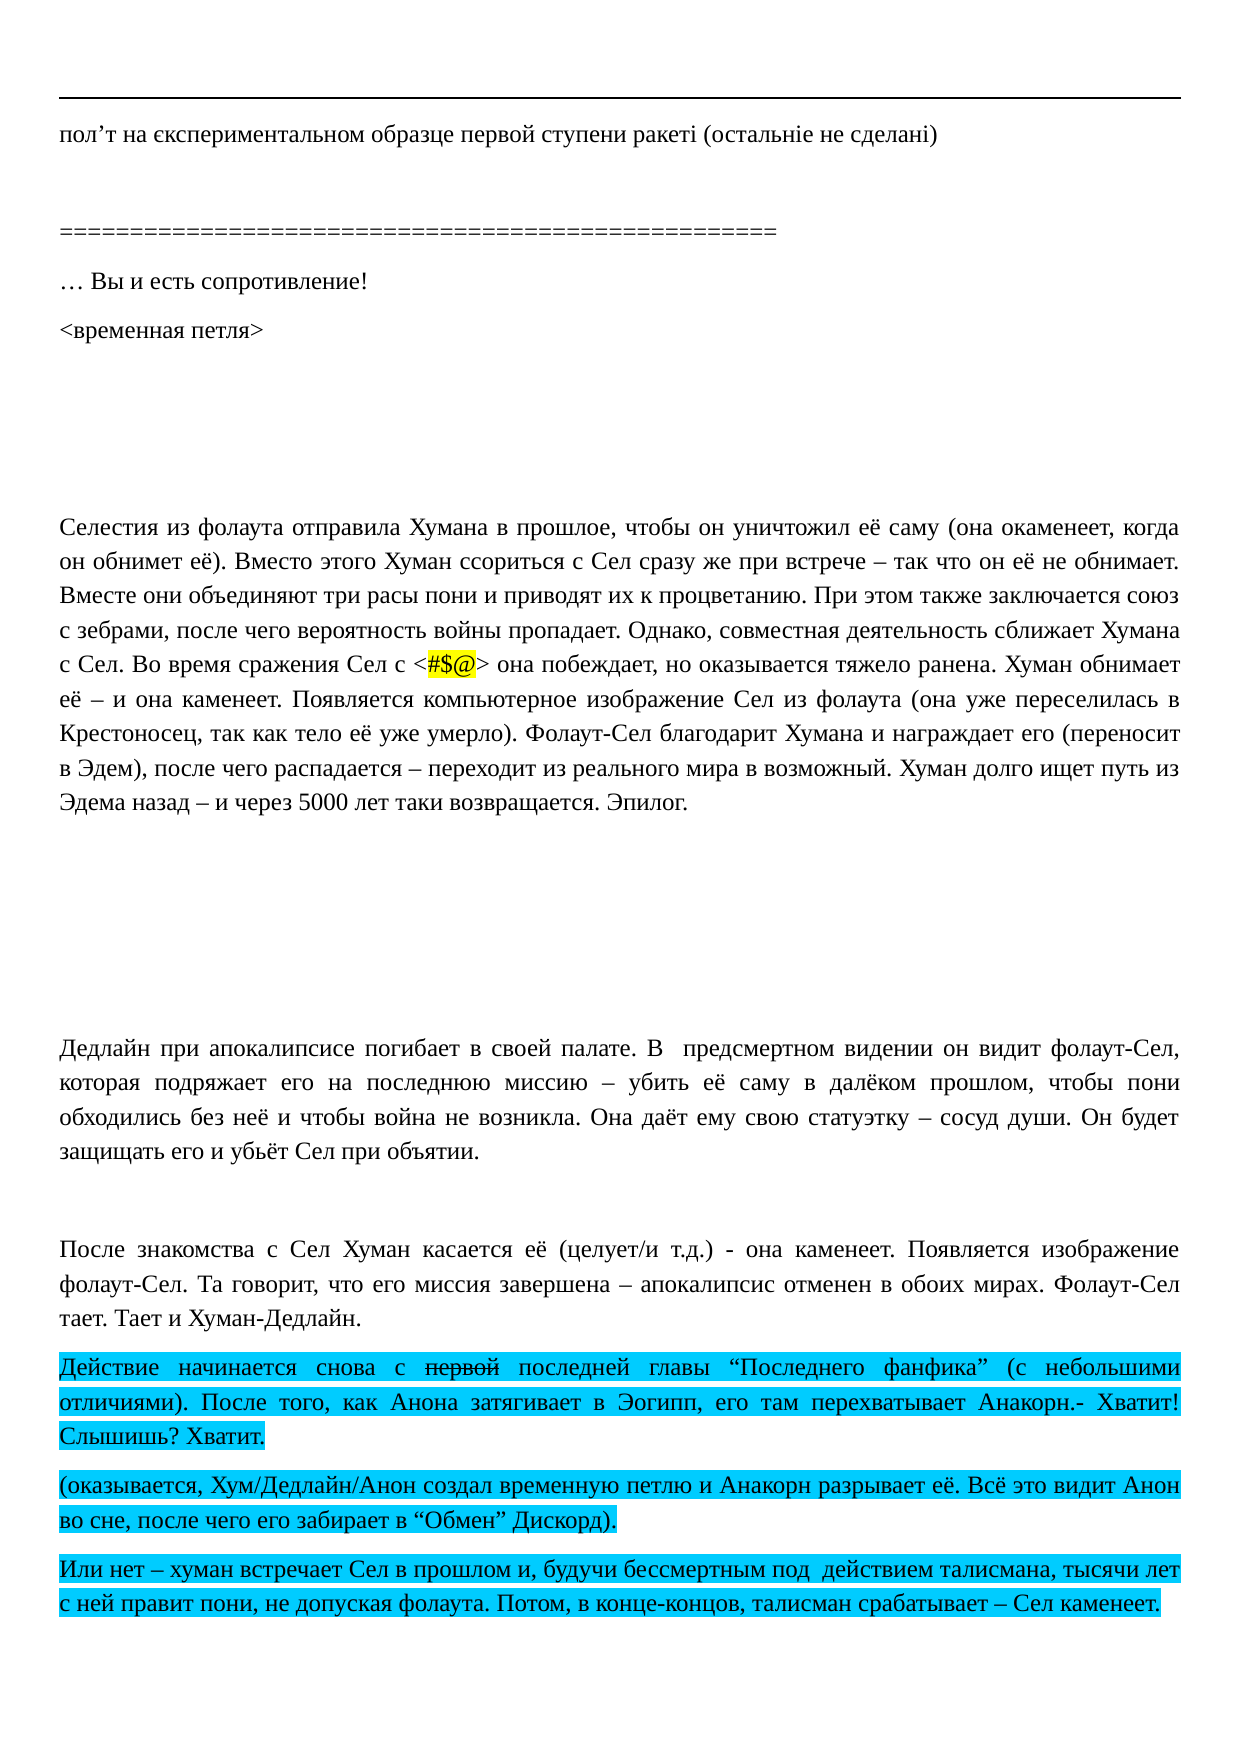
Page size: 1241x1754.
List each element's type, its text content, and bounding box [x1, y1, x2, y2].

text =================================================== [59, 217, 1181, 246]
text Действие начинается снова с первой последней главы “Последнего фанфика” (с небольшими отличиями). После того, как Анона затягивает в Эогипп, его там перехватывает Анакорн.- Хватит! Слышишь? Хватит. [59, 1352, 1181, 1450]
text Селестия из фолаута отправила Хумана в прошлое, чтобы он уничтожил её саму (она окаменеет, когда он обнимет её). Вместо этого Хуман ссориться с Сел сразу же при встрече – так что он её не обнимает. Вместе они объединяют три расы пони и приводят их к процветанию. При этом также заключается союз с зебрами, после чего вероятность войны пропадает. Однако, совместная деятельность сближает Хумана с Сел. Во время сражения Сел с <#$@> она побеждает, но оказывается тяжело ранена. Хуман обнимает её – и она каменеет. Появляется компьютерное изображение Сел из фолаута (она уже переселилась в Крестоносец, так как тело её уже умерло). Фолаут-Сел благодарит Хумана и награждает его (переносит в Эдем), после чего распадается – переходит из реального мира в возможный. Хуман долго ищет путь из Эдема назад – и через 5000 лет таки возвращается. Эпилог. [59, 512, 1181, 816]
text Или нет – хуман встречает Сел в прошлом и, будучи бессмертным под действием талисмана, тысячи лет с ней правит пони, не допуская фолаута. Потом, в конце-концов, талисман срабатывает – Сел каменеет. [59, 1554, 1181, 1617]
text (оказывается, Хум/Дедлайн/Анон создал временную петлю и Анакорн разрывает её. Всё это видит Анон во сне, после чего его забирает в “Обмен” Дискорд). [59, 1470, 1181, 1533]
text После знакомства с Сел Хуман касается её (целует/и т.д.) - она каменеет. Появляется изображение фолаут-Сел. Та говорит, что его миссия завершена – апокалипсис отменен в обоих мирах. Фолаут-Сел тает. Тает и Хуман-Дедлайн. [59, 1234, 1181, 1332]
text Дедлайн при апокалипсисе погибает в своей палате. В предсмертном видении он видит фолаут-Сел, которая подряжает его на последнюю миссию – убить её саму в далёком прошлом, чтобы пони обходились без неё и чтобы война не возникла. Она даёт ему свою статуэтку – сосуд души. Он будет защищать его и убьёт Сел при объятии. [59, 1033, 1181, 1165]
text <временная петля> [59, 315, 1181, 344]
text пол’т на єкспериментальном образце первой ступени ракеті (остальніе не сделані) [59, 119, 1181, 148]
text … Вы и есть сопротивление! [59, 266, 1181, 295]
